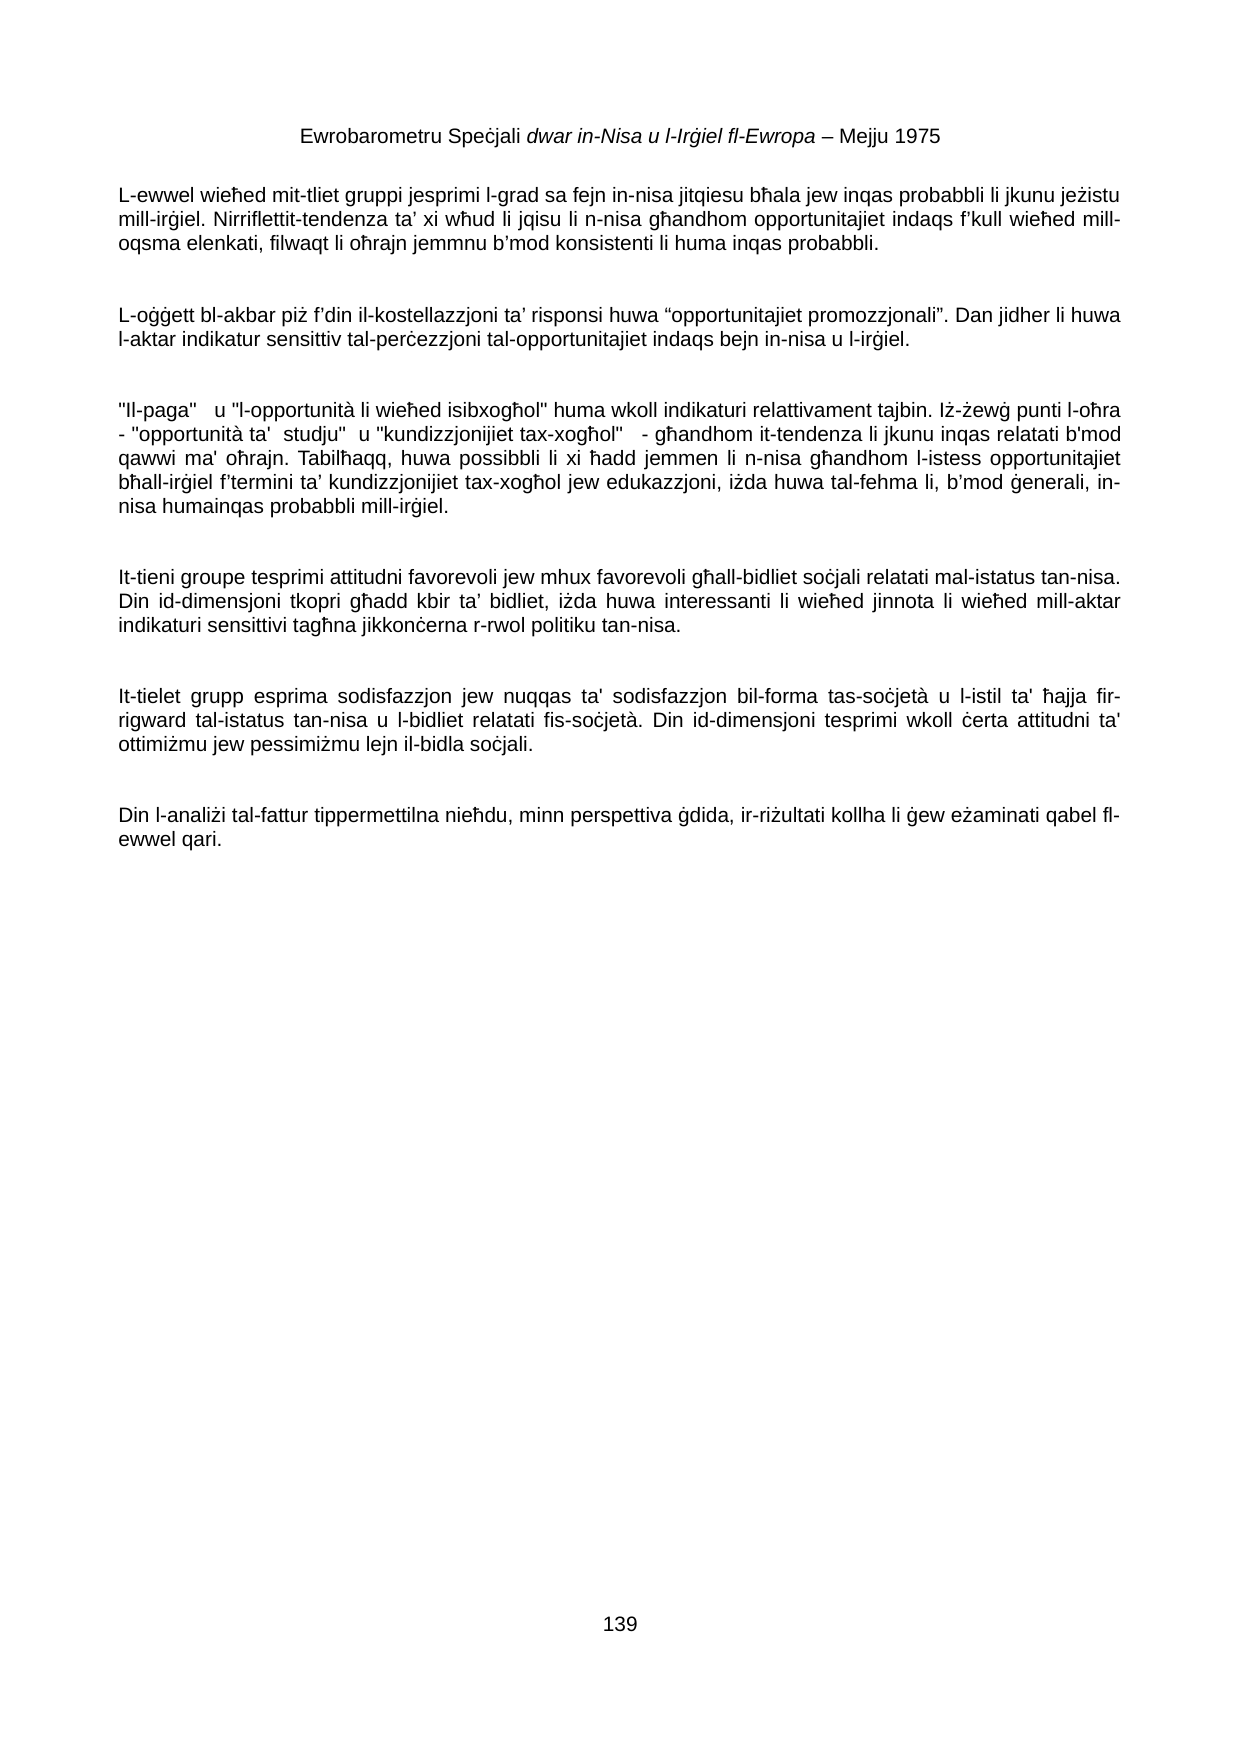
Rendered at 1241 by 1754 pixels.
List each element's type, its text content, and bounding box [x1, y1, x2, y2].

text It-tielet grupp esprima sodisfazzjon jew nuqqas ta' sodisfazzjon bil-forma tas-soċjetà u l-istil ta' ħajja fir-rigward tal-istatus tan-nisa u l-bidliet relatati fis-soċjetà. Din id-dimensjoni tesprimi wkoll ċerta attitudni ta' ottimiżmu jew pessimiżmu lejn il-bidla soċjali. [118, 684, 1122, 756]
text Din l-analiżi tal-fattur tippermettilna nieħdu, minn perspettiva ġdida, ir-riżultati kollha li ġew eżaminati qabel fl-ewwel qari. [118, 803, 1122, 851]
text "Il-paga" u "l-opportunità li wieħed isibxogħol" huma wkoll indikaturi relattivament tajbin. Iż-żewġ punti l-oħra - "opportunità ta' studju" u "kundizzjonijiet tax-xogħol" - għandhom it-tendenza li jkunu inqas relatati b'mod qawwi ma' oħrajn. Tabilħaqq, huwa possibbli li xi ħadd jemmen li n-nisa għandhom l-istess opportunitajiet bħall-irġiel f’termini ta’ kundizzjonijiet tax-xogħol jew edukazzjoni, iżda huwa tal-fehma li, b’mod ġenerali, in-nisa humainqas probabbli mill-irġiel. [118, 398, 1122, 517]
text L-ewwel wieħed mit-tliet gruppi jesprimi l-grad sa fejn in-nisa jitqiesu bħala jew inqas probabbli li jkunu jeżistu mill-irġiel. Nirriflettit-tendenza ta’ xi wħud li jqisu li n-nisa għandhom opportunitajiet indaqs f’kull wieħed mill-oqsma elenkati, filwaqt li oħrajn jemmnu b’mod konsistenti li huma inqas probabbli. [118, 183, 1122, 255]
text L-oġġett bl-akbar piż f’din il-kostellazzjoni ta’ risponsi huwa “opportunitajiet promozzjonali”. Dan jidher li huwa l-aktar indikatur sensittiv tal-perċezzjoni tal-opportunitajiet indaqs bejn in-nisa u l-irġiel. [118, 302, 1122, 350]
text It-tieni groupe tesprimi attitudni favorevoli jew mhux favorevoli għall-bidliet soċjali relatati mal-istatus tan-nisa. Din id-dimensjoni tkopri għadd kbir ta’ bidliet, iżda huwa interessanti li wieħed jinnota li wieħed mill-aktar indikaturi sensittivi tagħna jikkonċerna r-rwol politiku tan-nisa. [118, 565, 1122, 637]
